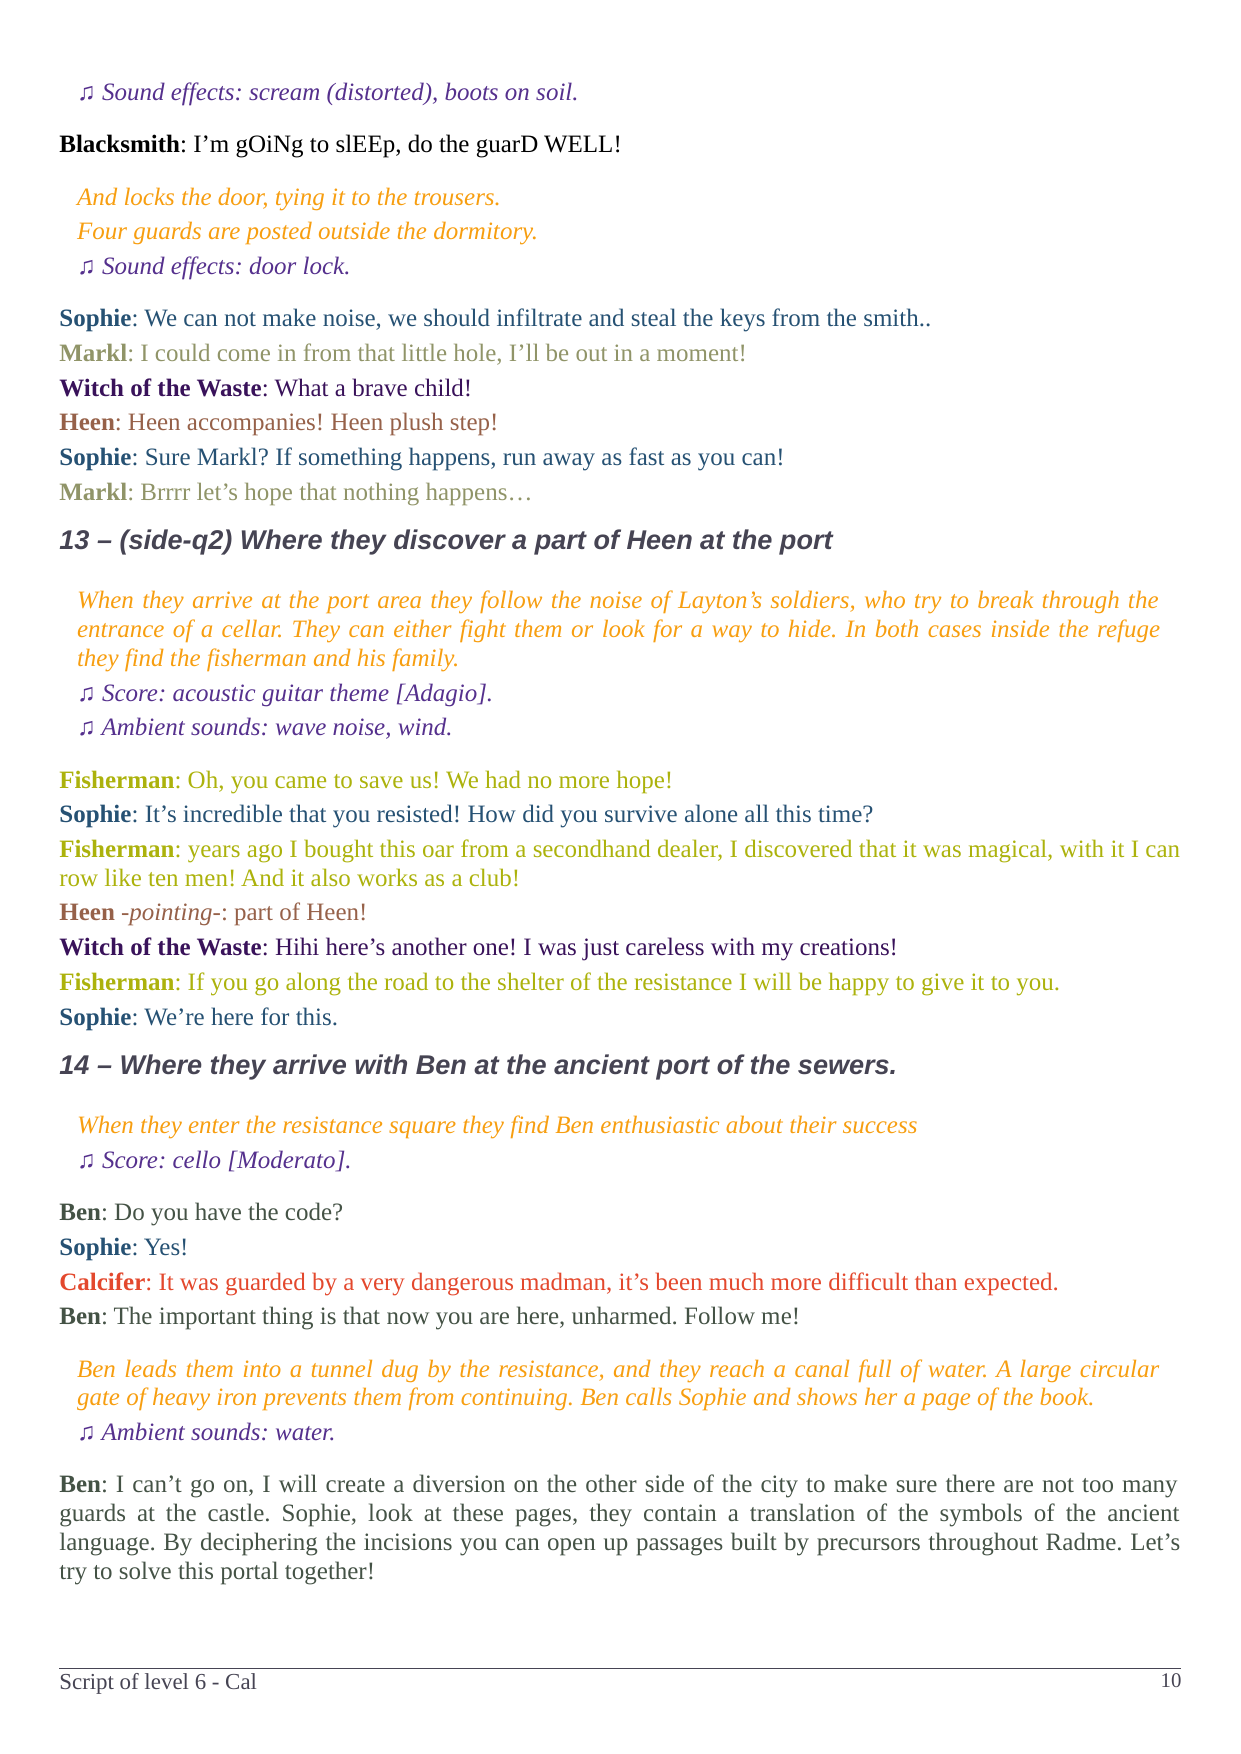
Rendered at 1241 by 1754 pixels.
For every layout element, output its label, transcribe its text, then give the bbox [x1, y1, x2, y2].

subtitle 14 – Where they arrive with Ben at the ancient port of the sewers. [59, 1049, 1181, 1080]
text Sophie: It’s incredible that you resisted! How did you survive alone all this time? [59, 799, 1181, 828]
text Witch of the Waste: What a brave child! [59, 373, 1181, 401]
text Fisherman: Oh, you came to save us! We had no more hope! [59, 765, 1181, 793]
text Sophie: We can not make noise, we should infiltrate and steal the keys from the smith.. [59, 303, 1181, 332]
text Heen: Heen accompanies! Heen plush step! [59, 407, 1181, 436]
text ♫ Score: cello [Moderato]. [59, 1127, 1181, 1191]
text Blacksmith: I’m gOiNg to slEEp, do the guarD WELL! [59, 129, 1181, 158]
text Calcifer: It was guarded by a very dangerous madman, it’s been much more difficult than expected. [59, 1267, 1181, 1295]
text Fisherman: If you go along the road to the shelter of the resistance I will be happy to give it to you. [59, 967, 1181, 996]
text Ben: The important thing is that now you are here, unharmed. Follow me! [59, 1301, 1181, 1330]
text Ben: I can’t go on, I will create a diversion on the other side of the city to make sure there are not too many guards at the castle. Sophie, look at these pages, they contain a translation of the symbols of the ancient language. By deciphering the incisions you can open up passages built by precursors throughout Radme. Let’s try to solve this portal together! [59, 1469, 1181, 1584]
text Ben: Do you have the code? [59, 1197, 1181, 1226]
text Four guards are posted outside the dormitory. [59, 198, 1181, 233]
text Sophie: We’re here for this. [59, 1002, 1181, 1030]
text ♫ Ambient sounds: water. [59, 1399, 1181, 1464]
text Sophie: Sure Markl? If something happens, run away as fast as you can! [59, 442, 1181, 471]
text ♫ Sound effects: door lock. [59, 233, 1181, 297]
text And locks the door, tying it to the trousers. [59, 164, 1181, 198]
text Ben leads them into a tunnel dug by the resistance, and they reach a canal full of water. A large circular gate of heavy iron prevents them from continuing. Ben calls Sophie and shows her a page of the book. [59, 1336, 1181, 1399]
text ♫ Sound effects: scream (distorted), boots on soil. [59, 59, 1181, 123]
text Sophie: Yes! [59, 1232, 1181, 1261]
text Witch of the Waste: Hihi here’s another one! I was just careless with my creations! [59, 932, 1181, 961]
text When they arrive at the port area they follow the noise of Layton’s soldiers, who try to break through the entrance of a cellar. They can either fight them or look for a way to hide. In both cases inside the refuge they find the fisherman and his family. [59, 568, 1181, 660]
text ♫ Ambient sounds: wave noise, wind. [59, 694, 1181, 759]
text When they enter the resistance square they find Ben enthusiastic about their success [59, 1092, 1181, 1127]
text ♫ Score: acoustic guitar theme [Adagio]. [59, 660, 1181, 694]
text Fisherman: years ago I bought this oar from a secondhand dealer, I discovered that it was magical, with it I can row like ten men! And it also works as a club! [59, 834, 1181, 892]
text Heen -pointing-: part of Heen! [59, 897, 1181, 926]
text Markl: I could come in from that little hole, I’ll be out in a moment! [59, 338, 1181, 367]
subtitle 13 – (side-q2) Where they discover a part of Heen at the port [59, 524, 1181, 555]
text Markl: Brrrr let’s hope that nothing happens… [59, 477, 1181, 506]
